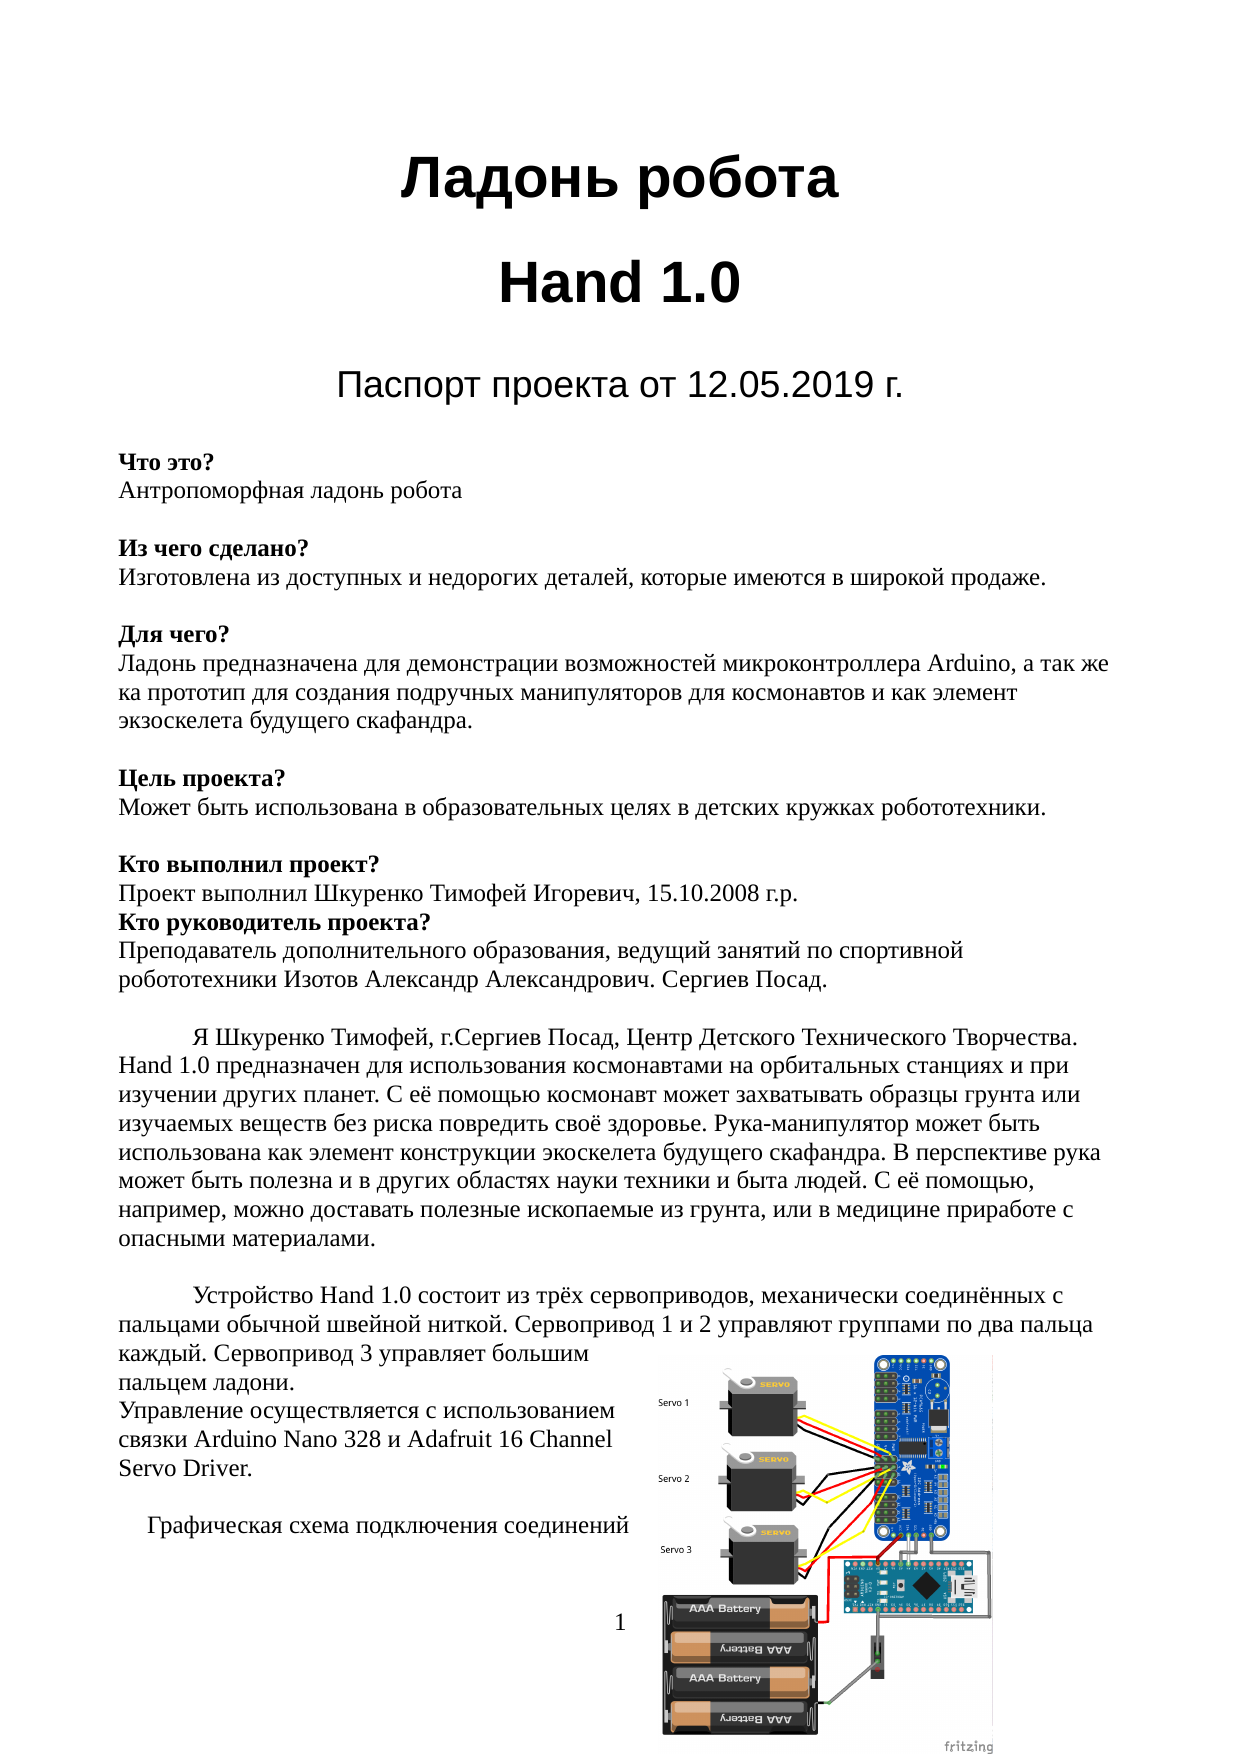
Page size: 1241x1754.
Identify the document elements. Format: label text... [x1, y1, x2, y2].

subtitle Паспорт проекта от 12.05.2019 г. [118, 362, 1122, 405]
text [993, 1510, 1122, 1539]
picture [658, 1355, 993, 1754]
text Преподаватель дополнительного образования, ведущий занятий по спортивной робототехники Изотов Александр Александрович. Сергиев Посад. [118, 935, 1122, 993]
text Изготовлена из доступных и недорогих деталей, которые имеются в широкой продаже. [118, 562, 1122, 590]
text Из чего сделано? [118, 533, 1122, 562]
text Что это? [118, 447, 1122, 475]
text Может быть использована в образовательных целях в детских кружках робототехники. [118, 792, 1122, 820]
text Ладонь предназначена для демонстрации возможностей микроконтроллера Arduino, а так же ка прототип для создания подручных манипуляторов для космонавтов и как элемент экзоскелета будущего скафандра. [118, 648, 1122, 734]
text Антропоморфная ладонь робота [118, 475, 1122, 504]
text Я Шкуренко Тимофей, г.Сергиев Посад, Центр Детского Технического Творчества. Hand 1.0 предназначен для использования космонавтами на орбитальных станциях и при изучении других планет. С её помощью космонавт может захватывать образцы грунта или изучаемых веществ без риска повредить своё здоровье. Рука-манипулятор может быть использована как элемент конструкции экоскелета будущего скафандра. В перспективе рука может быть полезна и в других областях науки техники и быта людей. С её помощью, например, можно доставать полезные ископаемые из грунта, или в медицине приработе с опасными материалами. [118, 1022, 1122, 1252]
title Hand 1.0 [118, 248, 1122, 315]
text Для чего? [118, 619, 1122, 648]
text Графическая схема подключения соединений [118, 1510, 658, 1539]
title Ладонь робота [118, 143, 1122, 210]
text Кто выполнил проект? [118, 849, 1122, 878]
text Управление осуществляется с использованием связки Arduino Nano 328 и Adafruit 16 Channel Servo Driver. [118, 1395, 658, 1482]
text Устройство Hand 1.0 состоит из трёх сервоприводов, механически соединённых с пальцами обычной швейной ниткой. Сервопривод 1 и 2 управляют группами по два пальца каждый. Сервопривод 3 управляет большим пальцем ладони. [118, 1280, 1122, 1395]
text Кто руководитель проекта? [118, 907, 1122, 935]
text Проект выполнил Шкуренко Тимофей Игоревич, 15.10.2008 г.р. [118, 878, 1122, 907]
text [993, 1395, 1122, 1482]
text Цель проекта? [118, 763, 1122, 792]
